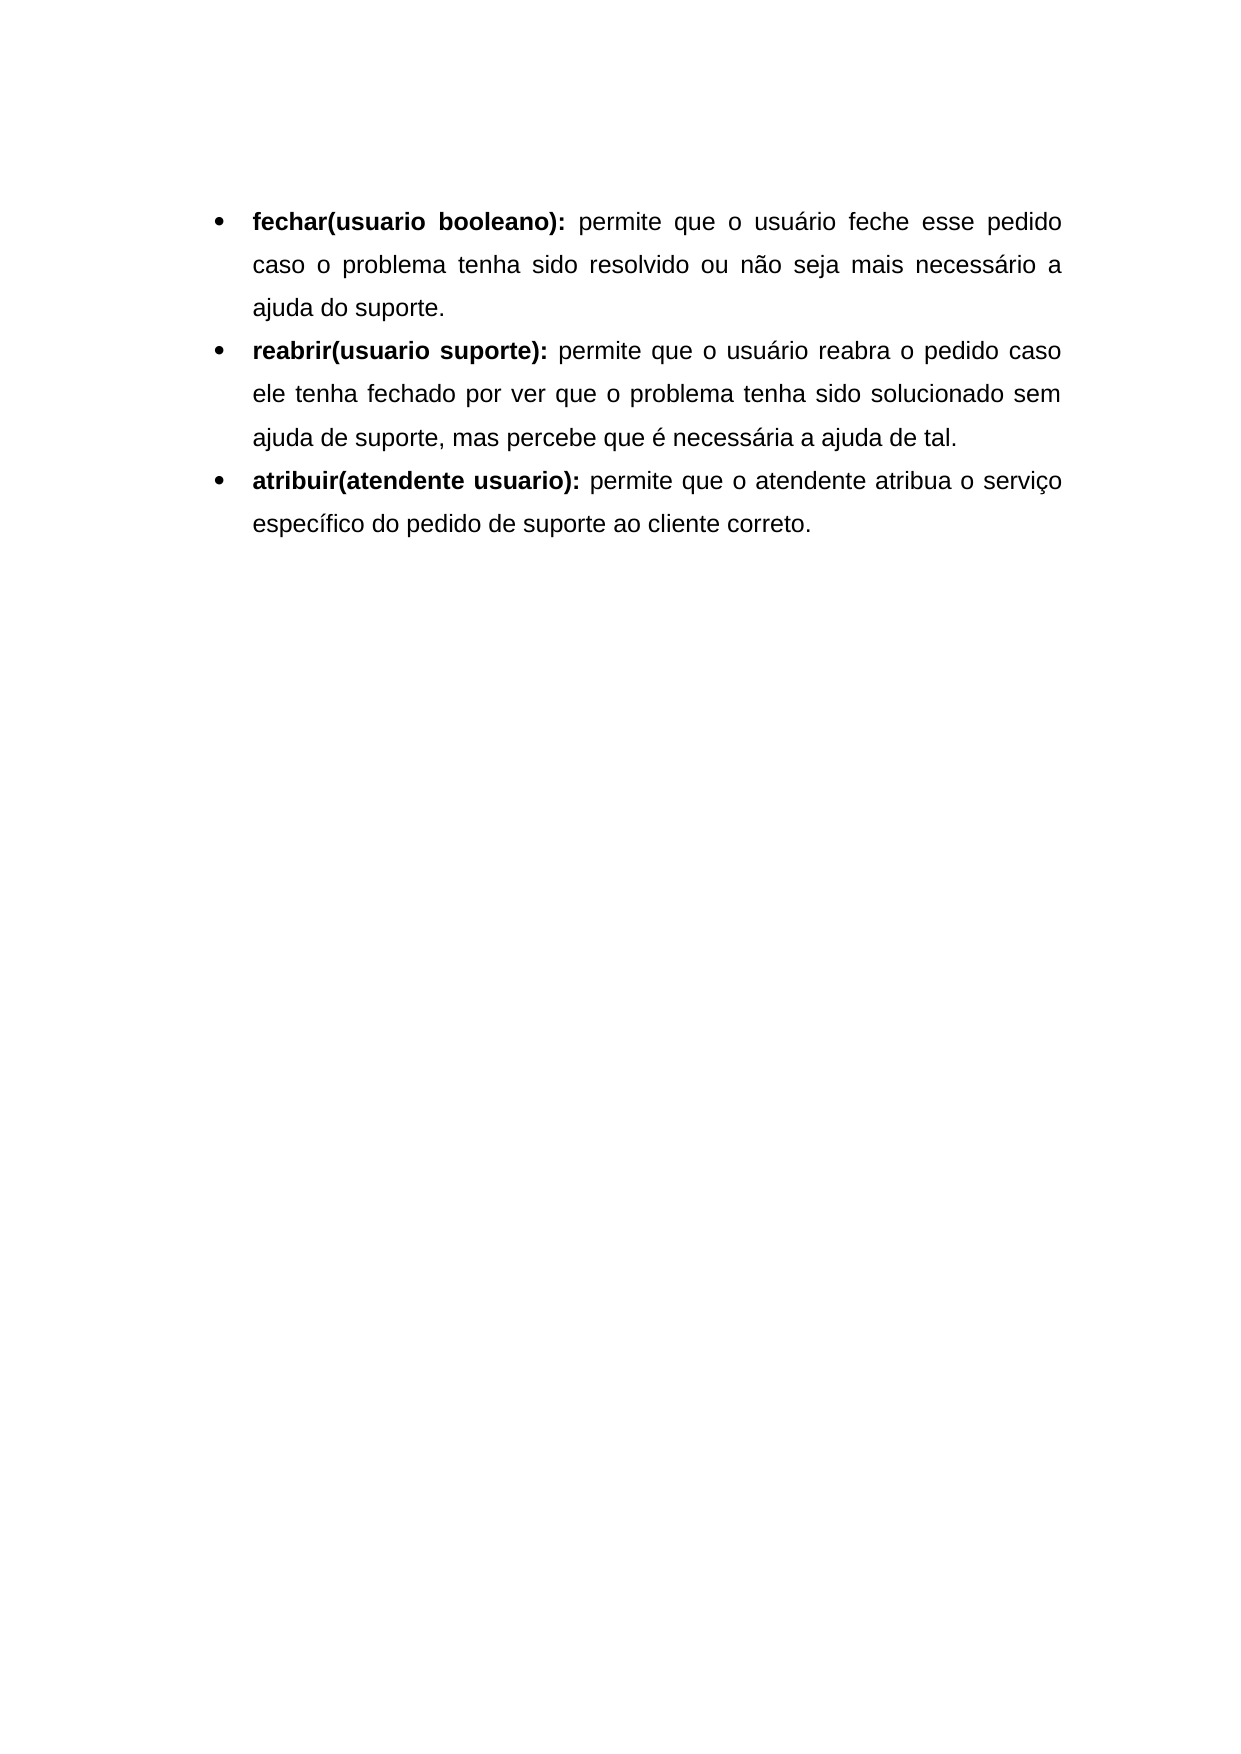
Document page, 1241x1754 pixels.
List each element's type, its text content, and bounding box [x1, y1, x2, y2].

list fechar(usuario booleano): permite que o usuário feche esse pedido caso o problema tenha sido resolvido ou não seja mais necessário a ajuda do suporte. [215, 207, 1063, 322]
list reabrir(usuario suporte): permite que o usuário reabra o pedido caso ele tenha fechado por ver que o problema tenha sido solucionado sem ajuda de suporte, mas percebe que é necessária a ajuda de tal. [215, 336, 1063, 451]
list atribuir(atendente usuario): permite que o atendente atribua o serviço específico do pedido de suporte ao cliente correto. [215, 466, 1063, 538]
